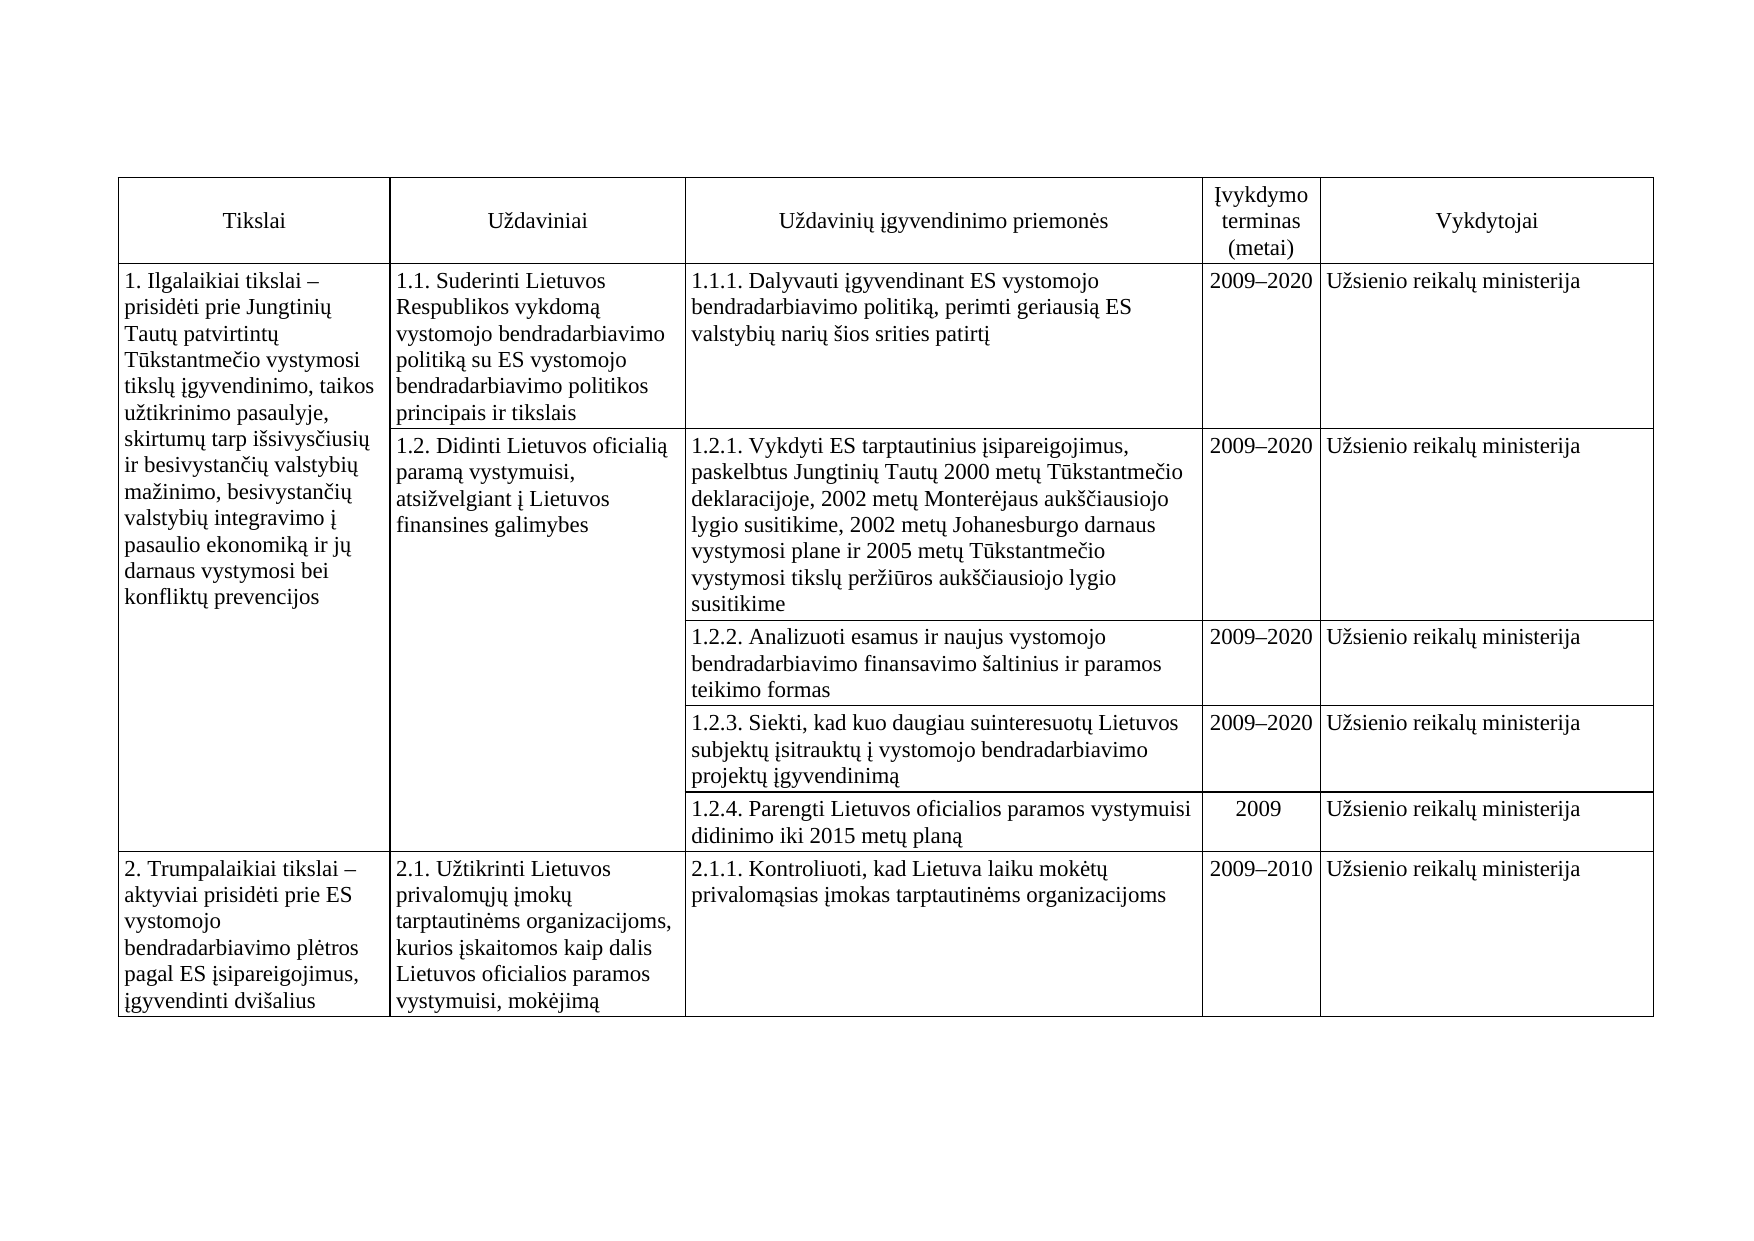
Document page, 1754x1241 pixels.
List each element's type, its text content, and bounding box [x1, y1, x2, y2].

table_cell 1.1.1. Dalyvauti įgyvendinant ES vystomojo bendradarbiavimo politiką, perimti geriausią ES valstybių narių šios srities patirtį [686, 264, 1202, 428]
table_cell 2009–2020 [1203, 706, 1320, 791]
table_cell Užsienio reikalų ministerija [1321, 852, 1653, 1016]
table_cell 2.1. Užtikrinti Lietuvos privalomųjų įmokų tarptautinėms organizacijoms, kurios įskaitomos kaip dalis Lietuvos oficialios paramos vystymuisi, mokėjimą [391, 852, 685, 1016]
table_cell 1.2.4. Parengti Lietuvos oficialios paramos vystymuisi didinimo iki 2015 metų planą [686, 793, 1202, 851]
table_cell Užsienio reikalų ministerija [1321, 621, 1653, 705]
table_header Vykdytojai [1321, 178, 1653, 263]
table_cell 2.1.1. Kontroliuoti, kad Lietuva laiku mokėtų privalomąsias įmokas tarptautinėms organizacijoms [686, 852, 1202, 1016]
table_header Tikslai [119, 178, 389, 263]
table_header Įvykdymo terminas (metai) [1203, 178, 1320, 263]
table_cell Užsienio reikalų ministerija [1321, 793, 1653, 851]
table_header Uždavinių įgyvendinimo priemonės [686, 178, 1202, 263]
table_cell 1. Ilgalaikiai tikslai – prisidėti prie Jungtinių Tautų patvirtintų Tūkstantmečio vystymosi tikslų įgyvendinimo, taikos užtikrinimo pasaulyje, skirtumų tarp išsivysčiusių ir besivystančių valstybių mažinimo, besivystančių valstybių integravimo į pasaulio ekonomiką ir jų darnaus vystymosi bei konfliktų prevencijos [119, 264, 389, 851]
table_header Uždaviniai [391, 178, 685, 263]
table_cell 2. Trumpalaikiai tikslai – aktyviai prisidėti prie ES vystomojo bendradarbiavimo plėtros pagal ES įsipareigojimus, įgyvendinti dvišalius [119, 852, 389, 1016]
table_cell 1.2.2. Analizuoti esamus ir naujus vystomojo bendradarbiavimo finansavimo šaltinius ir paramos teikimo formas [686, 621, 1202, 705]
table_cell Užsienio reikalų ministerija [1321, 706, 1653, 791]
table_cell 1.2.3. Siekti, kad kuo daugiau suinteresuotų Lietuvos subjektų įsitrauktų į vystomojo bendradarbiavimo projektų įgyvendinimą [686, 706, 1202, 791]
table_cell 2009–2010 [1203, 852, 1320, 1016]
table_cell 1.2. Didinti Lietuvos oficialią paramą vystymuisi, atsižvelgiant į Lietuvos finansines galimybes [391, 429, 685, 851]
table_cell 1.1. Suderinti Lietuvos Respublikos vykdomą vystomojo bendradarbiavimo politiką su ES vystomojo bendradarbiavimo politikos principais ir tikslais [391, 264, 685, 428]
table_cell 1.2.1. Vykdyti ES tarptautinius įsipareigojimus, paskelbtus Jungtinių Tautų 2000 metų Tūkstantmečio deklaracijoje, 2002 metų Monterėjaus aukščiausiojo lygio susitikime, 2002 metų Johanesburgo darnaus vystymosi plane ir 2005 metų Tūkstantmečio vystymosi tikslų peržiūros aukščiausiojo lygio susitikime [686, 429, 1202, 619]
table_cell 2009–2020 [1203, 621, 1320, 705]
table_cell Užsienio reikalų ministerija [1321, 264, 1653, 428]
table_cell 2009–2020 [1203, 429, 1320, 619]
table_cell Užsienio reikalų ministerija [1321, 429, 1653, 619]
table_cell 2009 [1203, 793, 1320, 851]
table_cell 2009–2020 [1203, 264, 1320, 428]
